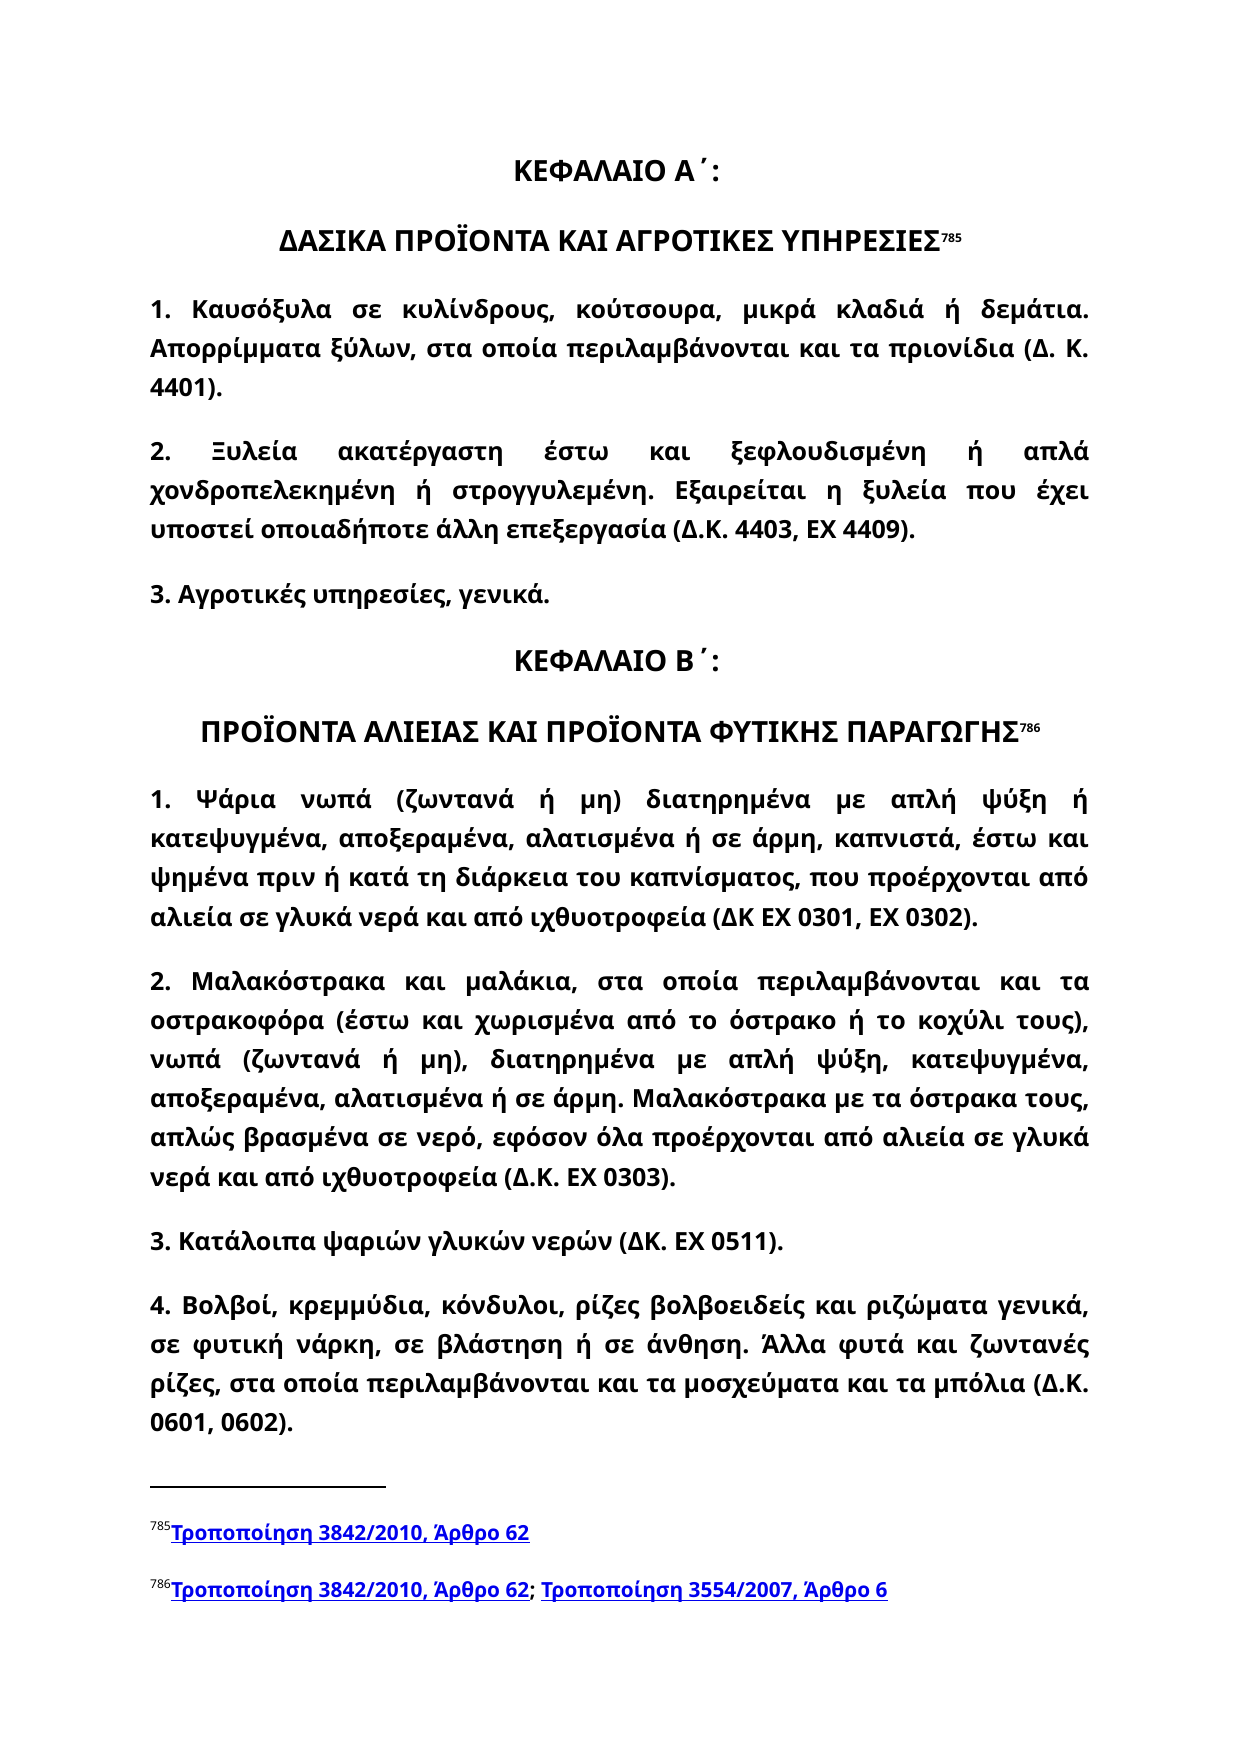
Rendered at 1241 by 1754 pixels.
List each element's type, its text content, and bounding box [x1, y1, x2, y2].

text 3. Κατάλοιπα ψαριών γλυκών νερών (ΔΚ. ΕΧ 0511). [150, 1223, 1090, 1257]
subtitle ΚΕΦΑΛΑΙΟ Α΄: [150, 150, 1090, 190]
text 2. Ξυλεία ακατέργαστη έστω και ξεφλουδισμένη ή απλά χονδροπελεκημένη ή στρογγυλεμένη. Εξαιρείται η ξυλεία που έχει υποστεί οποιαδήποτε άλλη επεξεργασία (Δ.Κ. 4403, ΕΧ 4409). [150, 434, 1090, 546]
text 4. Βολβοί, κρεμμύδια, κόνδυλοι, ρίζες βολβοειδείς και ριζώματα γενικά, σε φυτική νάρκη, σε βλάστηση ή σε άνθηση. Άλλα φυτά και ζωντανές ρίζες, στα οποία περιλαμβάνονται και τα μοσχεύματα και τα μπόλια (Δ.Κ. 0601, 0602). [150, 1287, 1090, 1439]
subtitle ΚΕΦΑΛΑΙΟ Β΄: [150, 640, 1090, 680]
subtitle ΔΑΣΙΚΑ ΠΡΟΪΟΝΤΑ ΚΑΙ ΑΓΡΟΤΙΚΕΣ ΥΠΗΡΕΣΙΕΣ [150, 221, 1090, 260]
text Τροποποίηση 3842/2010, Άρθρο 62 [150, 1518, 1090, 1546]
text Τροποποίηση 3842/2010, Άρθρο 62; Τροποποίηση 3554/2007, Άρθρο 6 [150, 1576, 1090, 1604]
text 2. Μαλακόστρακα και μαλάκια, στα οποία περιλαμβάνονται και τα οστρακοφόρα (έστω και χωρισμένα από το όστρακο ή το κοχύλι τους), νωπά (ζωντανά ή μη), διατηρημένα με απλή ψύξη, κατεψυγμένα, αποξεραμένα, αλατισμένα ή σε άρμη. Μαλακόστρακα με τα όστρακα τους, απλώς βρασμένα σε νερό, εφόσον όλα προέρχονται από αλιεία σε γλυκά νερά και από ιχθυοτροφεία (Δ.Κ. ΕΧ 0303). [150, 963, 1090, 1193]
text 1. Καυσόξυλα σε κυλίνδρους, κούτσουρα, μικρά κλαδιά ή δεμάτια. Απορρίμματα ξύλων, στα οποία περιλαμβάνονται και τα πριονίδια (Δ. Κ. 4401). [150, 291, 1090, 404]
text 3. Αγροτικές υπηρεσίες, γενικά. [150, 576, 1090, 610]
subtitle ΠΡΟΪΟΝΤΑ ΑΛΙΕΙΑΣ ΚΑΙ ΠΡΟΪΟΝΤΑ ΦΥΤΙΚΗΣ ΠΑΡΑΓΩΓΗΣ [150, 711, 1090, 751]
text 1. Ψάρια νωπά (ζωντανά ή μη) διατηρημένα με απλή ψύξη ή κατεψυγμένα, αποξεραμένα, αλατισμένα ή σε άρμη, καπνιστά, έστω και ψημένα πριν ή κατά τη διάρκεια του καπνίσματος, που προέρχονται από αλιεία σε γλυκά νερά και από ιχθυοτροφεία (ΔΚ ΕΧ 0301, ΕΧ 0302). [150, 782, 1090, 933]
